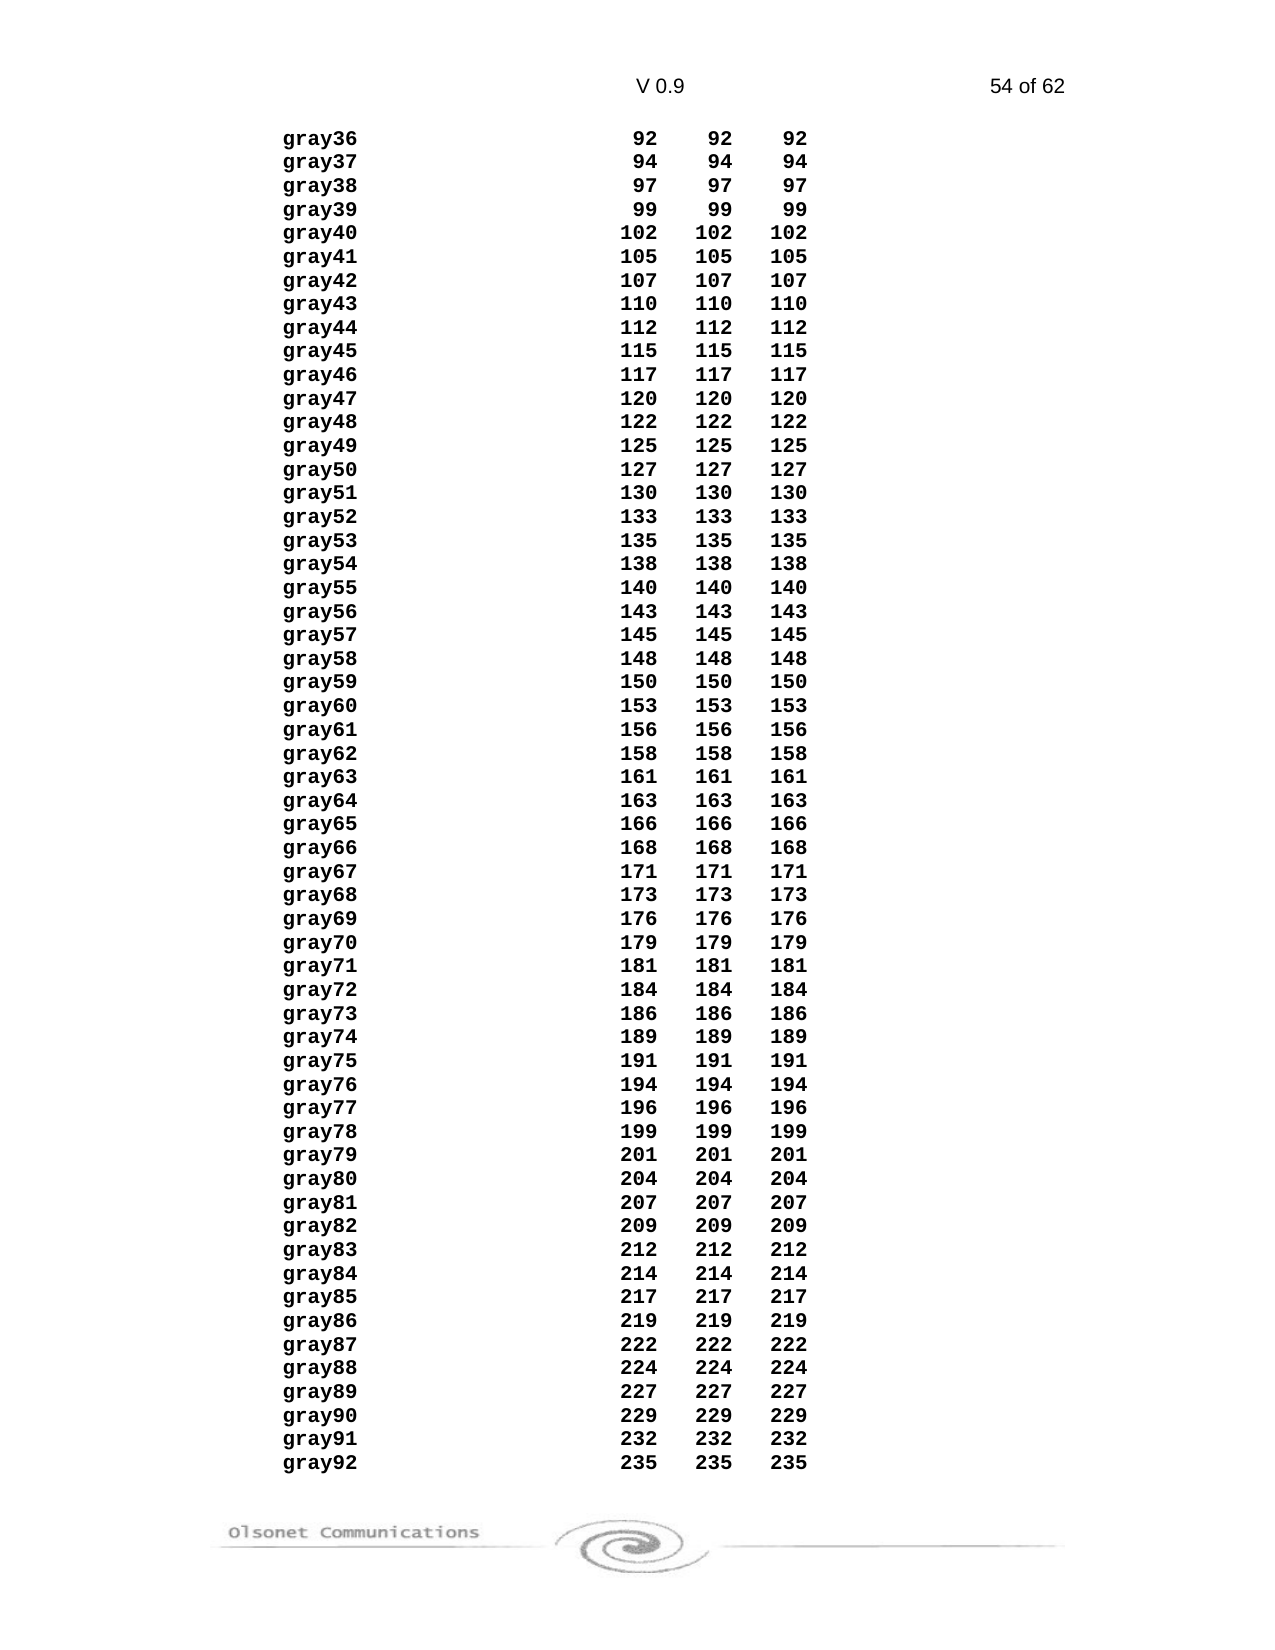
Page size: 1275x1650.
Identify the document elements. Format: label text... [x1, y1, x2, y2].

text gray86 219 219 219 [282, 1310, 1065, 1334]
text gray56 143 143 143 [282, 601, 1065, 624]
text gray88 224 224 224 [282, 1357, 1065, 1381]
text gray73 186 186 186 [282, 1003, 1065, 1026]
text gray89 227 227 227 [282, 1381, 1065, 1404]
text gray71 181 181 181 [282, 955, 1065, 979]
text gray55 140 140 140 [282, 577, 1065, 601]
picture [210, 1504, 1065, 1596]
text gray67 171 171 171 [282, 861, 1065, 884]
text gray58 148 148 148 [282, 648, 1065, 672]
text gray80 204 204 204 [282, 1168, 1065, 1192]
text gray53 135 135 135 [282, 530, 1065, 553]
text gray41 105 105 105 [282, 246, 1065, 269]
text gray47 120 120 120 [282, 388, 1065, 411]
text gray76 194 194 194 [282, 1073, 1065, 1097]
text gray51 130 130 130 [282, 482, 1065, 506]
text gray54 138 138 138 [282, 553, 1065, 577]
text gray84 214 214 214 [282, 1263, 1065, 1286]
text gray46 117 117 117 [282, 364, 1065, 388]
text gray44 112 112 112 [282, 317, 1065, 341]
text gray68 173 173 173 [282, 884, 1065, 908]
text gray60 153 153 153 [282, 695, 1065, 719]
text gray77 196 196 196 [282, 1097, 1065, 1121]
text gray85 217 217 217 [282, 1286, 1065, 1310]
text gray83 212 212 212 [282, 1239, 1065, 1263]
text gray49 125 125 125 [282, 435, 1065, 459]
text gray81 207 207 207 [282, 1192, 1065, 1215]
text gray90 229 229 229 [282, 1404, 1065, 1428]
text gray40 102 102 102 [282, 222, 1065, 246]
text gray74 189 189 189 [282, 1026, 1065, 1050]
text gray62 158 158 158 [282, 742, 1065, 766]
text gray57 145 145 145 [282, 624, 1065, 648]
text gray69 176 176 176 [282, 908, 1065, 932]
text gray66 168 168 168 [282, 837, 1065, 861]
text gray38 97 97 97 [282, 175, 1065, 199]
text gray39 99 99 99 [282, 199, 1065, 222]
text gray52 133 133 133 [282, 506, 1065, 530]
text gray63 161 161 161 [282, 766, 1065, 790]
text gray79 201 201 201 [282, 1144, 1065, 1168]
text gray43 110 110 110 [282, 293, 1065, 317]
text gray75 191 191 191 [282, 1050, 1065, 1073]
text gray70 179 179 179 [282, 932, 1065, 955]
text gray42 107 107 107 [282, 269, 1065, 293]
text gray61 156 156 156 [282, 719, 1065, 742]
text gray78 199 199 199 [282, 1121, 1065, 1144]
text gray82 209 209 209 [282, 1215, 1065, 1239]
text gray72 184 184 184 [282, 979, 1065, 1003]
text gray91 232 232 232 [282, 1428, 1065, 1452]
text gray65 166 166 166 [282, 813, 1065, 837]
text gray50 127 127 127 [282, 459, 1065, 482]
text gray59 150 150 150 [282, 672, 1065, 695]
text gray37 94 94 94 [282, 151, 1065, 175]
text gray45 115 115 115 [282, 341, 1065, 364]
text gray64 163 163 163 [282, 790, 1065, 813]
text gray48 122 122 122 [282, 411, 1065, 435]
text gray36 92 92 92 [282, 128, 1065, 151]
text gray92 235 235 235 [282, 1452, 1065, 1476]
text gray87 222 222 222 [282, 1334, 1065, 1357]
